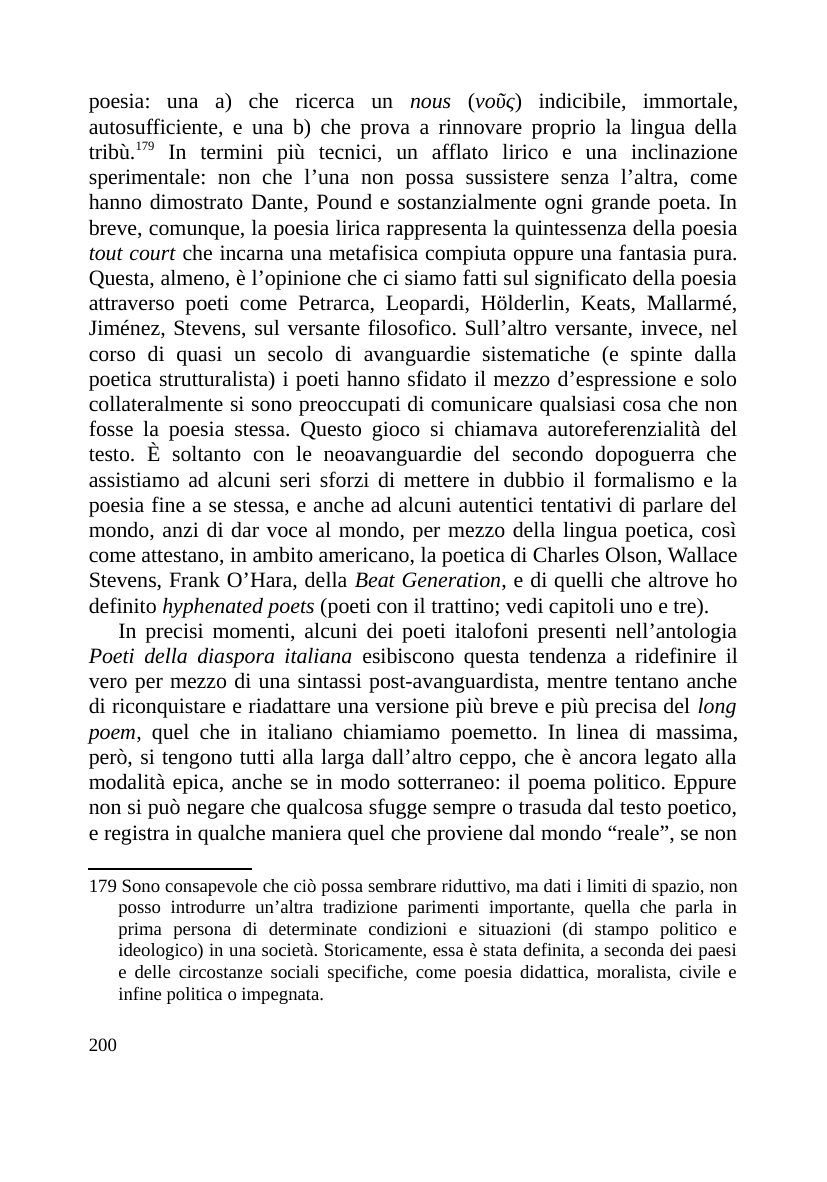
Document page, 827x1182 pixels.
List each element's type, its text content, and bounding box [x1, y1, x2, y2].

text poesia: una a) che ricerca un nous (νοῦς) indicibile, immortale, autosufficiente, e una b) che prova a rinnovare proprio la lingua della tribù. In termini più tecnici, un afflato lirico e una inclinazione sperimentale: non che l’una non possa sussistere senza l’altra, come hanno dimostrato Dante, Pound e sostanzialmente ogni grande poeta. In breve, comunque, la poesia lirica rappresenta la quintessenza della poesia tout court che incarna una metafisica compiuta oppure una fantasia pura. Questa, almeno, è l’opinione che ci siamo fatti sul significato della poesia attraverso poeti come Petrarca, Leopardi, Hölderlin, Keats, Mallarmé, Jiménez, Stevens, sul versante filosofico. Sull’altro versante, invece, nel corso di quasi un secolo di avanguardie sistematiche (e spinte dalla poetica strutturalista) i poeti hanno sfidato il mezzo d’espressione e solo collateralmente si sono preoccupati di comunicare qualsiasi cosa che non fosse la poesia stessa. Questo gioco si chiamava autoreferenzialità del testo. È soltanto con le neoavanguardie del secondo dopoguerra che assistiamo ad alcuni seri sforzi di mettere in dubbio il formalismo e la poesia fine a se stessa, e anche ad alcuni autentici tentativi di parlare del mondo, anzi di dar voce al mondo, per mezzo della lingua poetica, così come attestano, in ambito americano, la poetica di Charles Olson, Wallace Stevens, Frank O’Hara, della Beat Generation, e di quelli che altrove ho definito hyphenated poets (poeti con il trattino; vedi capitoli uno e tre). [88, 88, 738, 618]
text Sono consapevole che ciò possa sembrare riduttivo, ma dati i limiti di spazio, non posso introdurre un’altra tradizione parimenti importante, quella che parla in prima persona di determinate condizioni e situazioni (di stampo politico e ideologico) in una società. Storicamente, essa è stata definita, a seconda dei paesi e delle circostanze sociali specifiche, come poesia didattica, moralista, civile e infine politica o impegnata. [88, 875, 738, 1004]
text In precisi momenti, alcuni dei poeti italofoni presenti nell’antologia Poeti della diaspora italiana esibiscono questa tendenza a ridefinire il vero per mezzo di una sintassi post-avanguardista, mentre tentano anche di riconquistare e riadattare una versione più breve e più precisa del long poem, quel che in italiano chiamiamo poemetto. In linea di massima, però, si tengono tutti alla larga dall’altro ceppo, che è ancora legato alla modalità epica, anche se in modo sotterraneo: il poema politico. Eppure non si può negare che qualcosa sfugge sempre o trasuda dal testo poetico, e registra in qualche maniera quel che proviene dal mondo “reale”, se non [88, 618, 738, 845]
